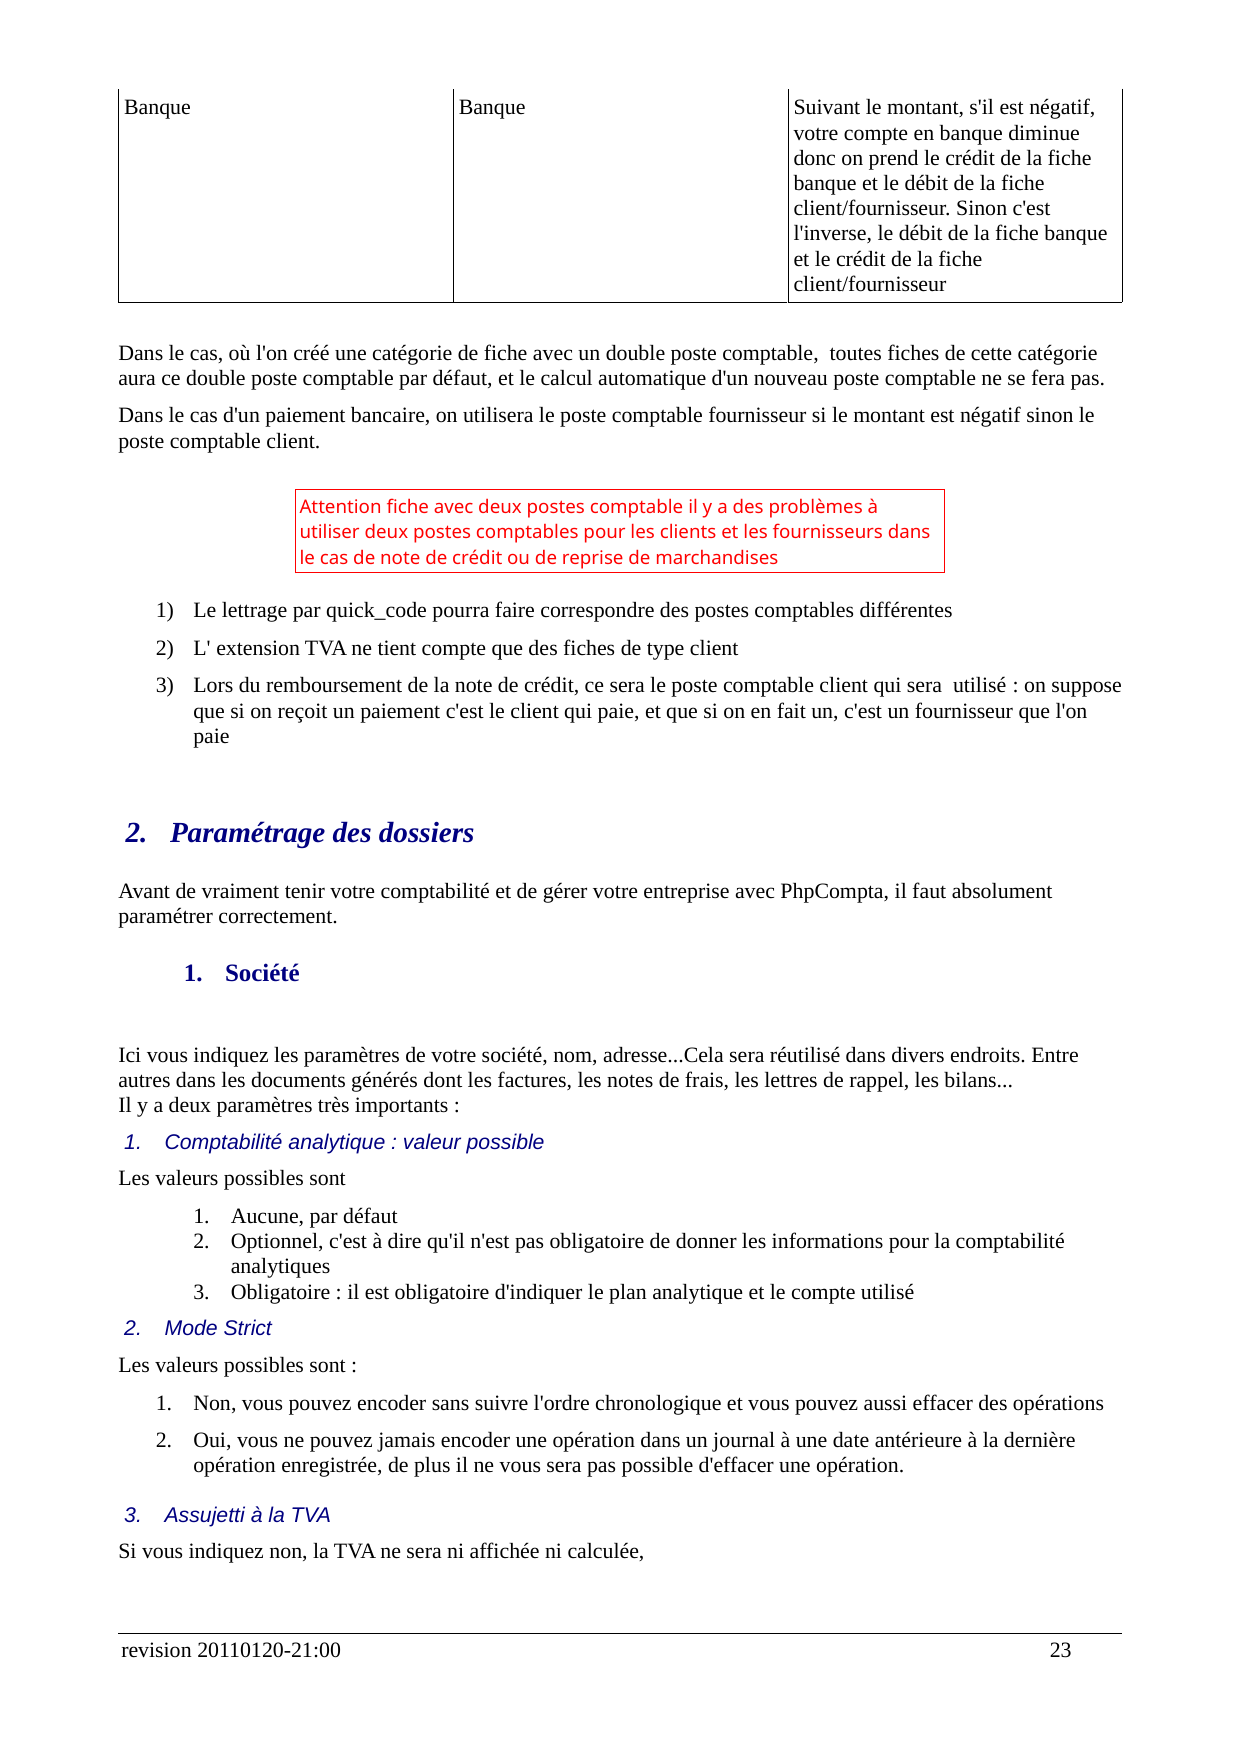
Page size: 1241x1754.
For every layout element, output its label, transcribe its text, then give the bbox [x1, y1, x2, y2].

text Si vous indiquez non, la TVA ne sera ni affichée ni calculée, [118, 1538, 1122, 1563]
table_cell Banque [454, 89, 787, 302]
table_cell Banque [119, 89, 453, 302]
text Les valeurs possibles sont : [118, 1352, 1122, 1377]
text Attention fiche avec deux postes comptable il y a des problèmes à utiliser deux postes comptables pour les clients et les fournisseurs dans le cas de note de crédit ou de reprise de marchandises [296, 490, 944, 572]
list Le lettrage par quick_code pourra faire correspondre des postes comptables différentes [156, 597, 1122, 622]
list Oui, vous ne pouvez jamais encoder une opération dans un journal à une date antérieure à la dernière opération enregistrée, de plus il ne vous sera pas possible d'effacer une opération. [156, 1427, 1122, 1478]
subtitle Comptabilité analytique : valeur possible [118, 1129, 1122, 1153]
list Aucune, par défaut [193, 1203, 1122, 1228]
text Dans le cas, où l'on créé une catégorie de fiche avec un double poste comptable, toutes fiches de cette catégorie aura ce double poste comptable par défaut, et le calcul automatique d'un nouveau poste comptable ne se fera pas. [118, 339, 1122, 390]
list L' extension TVA ne tient compte que des fiches de type client [156, 635, 1122, 660]
text Dans le cas d'un paiement bancaire, on utilisera le poste comptable fournisseur si le montant est négatif sinon le poste comptable client. [118, 402, 1122, 453]
table_cell Suivant le montant, s'il est négatif, votre compte en banque diminue donc on prend le crédit de la fiche banque et le débit de la fiche client/fournisseur. Sinon c'est l'inverse, le débit de la fiche banque et le crédit de la fiche client/fournisseur [789, 89, 1122, 302]
subtitle Mode Strict [118, 1316, 1122, 1340]
subtitle Assujetti à la TVA [118, 1502, 1122, 1526]
subtitle Paramétrage des dossiers [118, 815, 1122, 849]
text Ici vous indiquez les paramètres de votre société, nom, adresse...Cela sera réutilisé dans divers endroits. Entre autres dans les documents générés dont les factures, les notes de frais, les lettres de rappel, les bilans... [118, 1042, 1122, 1092]
subtitle Société [177, 958, 1122, 987]
list Optionnel, c'est à dire qu'il n'est pas obligatoire de donner les informations pour la comptabilité analytiques [193, 1228, 1122, 1279]
text Avant de vraiment tenir votre comptabilité et de gérer votre entreprise avec PhpCompta, il faut absolument paramétrer correctement. [118, 878, 1122, 929]
text Il y a deux paramètres très importants : [118, 1092, 1122, 1117]
list Obligatoire : il est obligatoire d'indiquer le plan analytique et le compte utilisé [193, 1279, 1122, 1304]
list Lors du remboursement de la note de crédit, ce sera le poste comptable client qui sera utilisé : on suppose que si on reçoit un paiement c'est le client qui paie, et que si on en fait un, c'est un fournisseur que l'on paie [156, 672, 1122, 748]
list Non, vous pouvez encoder sans suivre l'ordre chronologique et vous pouvez aussi effacer des opérations [156, 1389, 1122, 1415]
text Les valeurs possibles sont [118, 1165, 1122, 1191]
